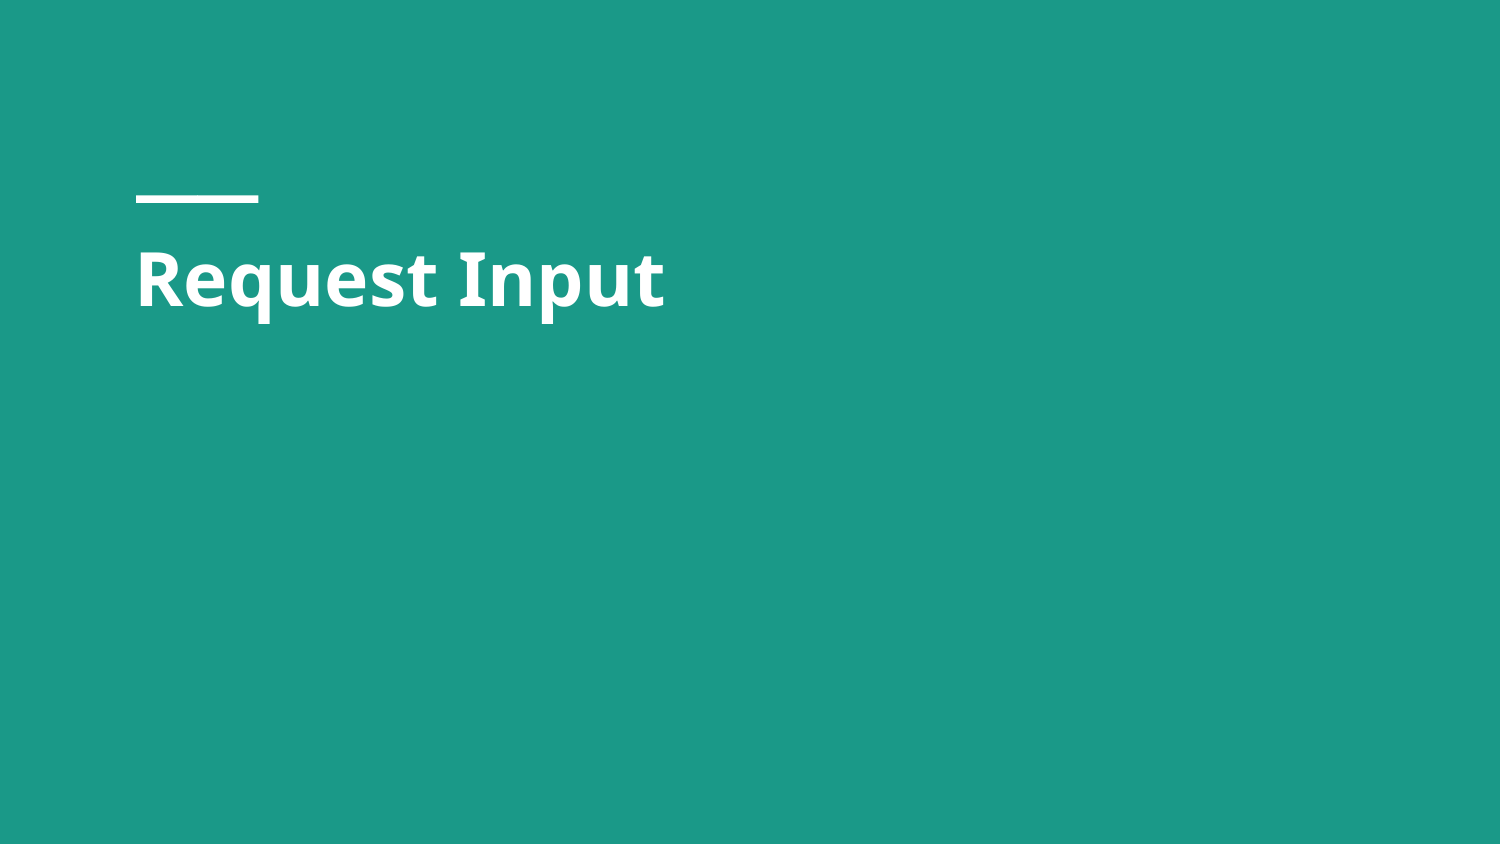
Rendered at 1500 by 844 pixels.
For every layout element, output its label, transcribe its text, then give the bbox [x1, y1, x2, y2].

title Request Input [119, 216, 1381, 466]
